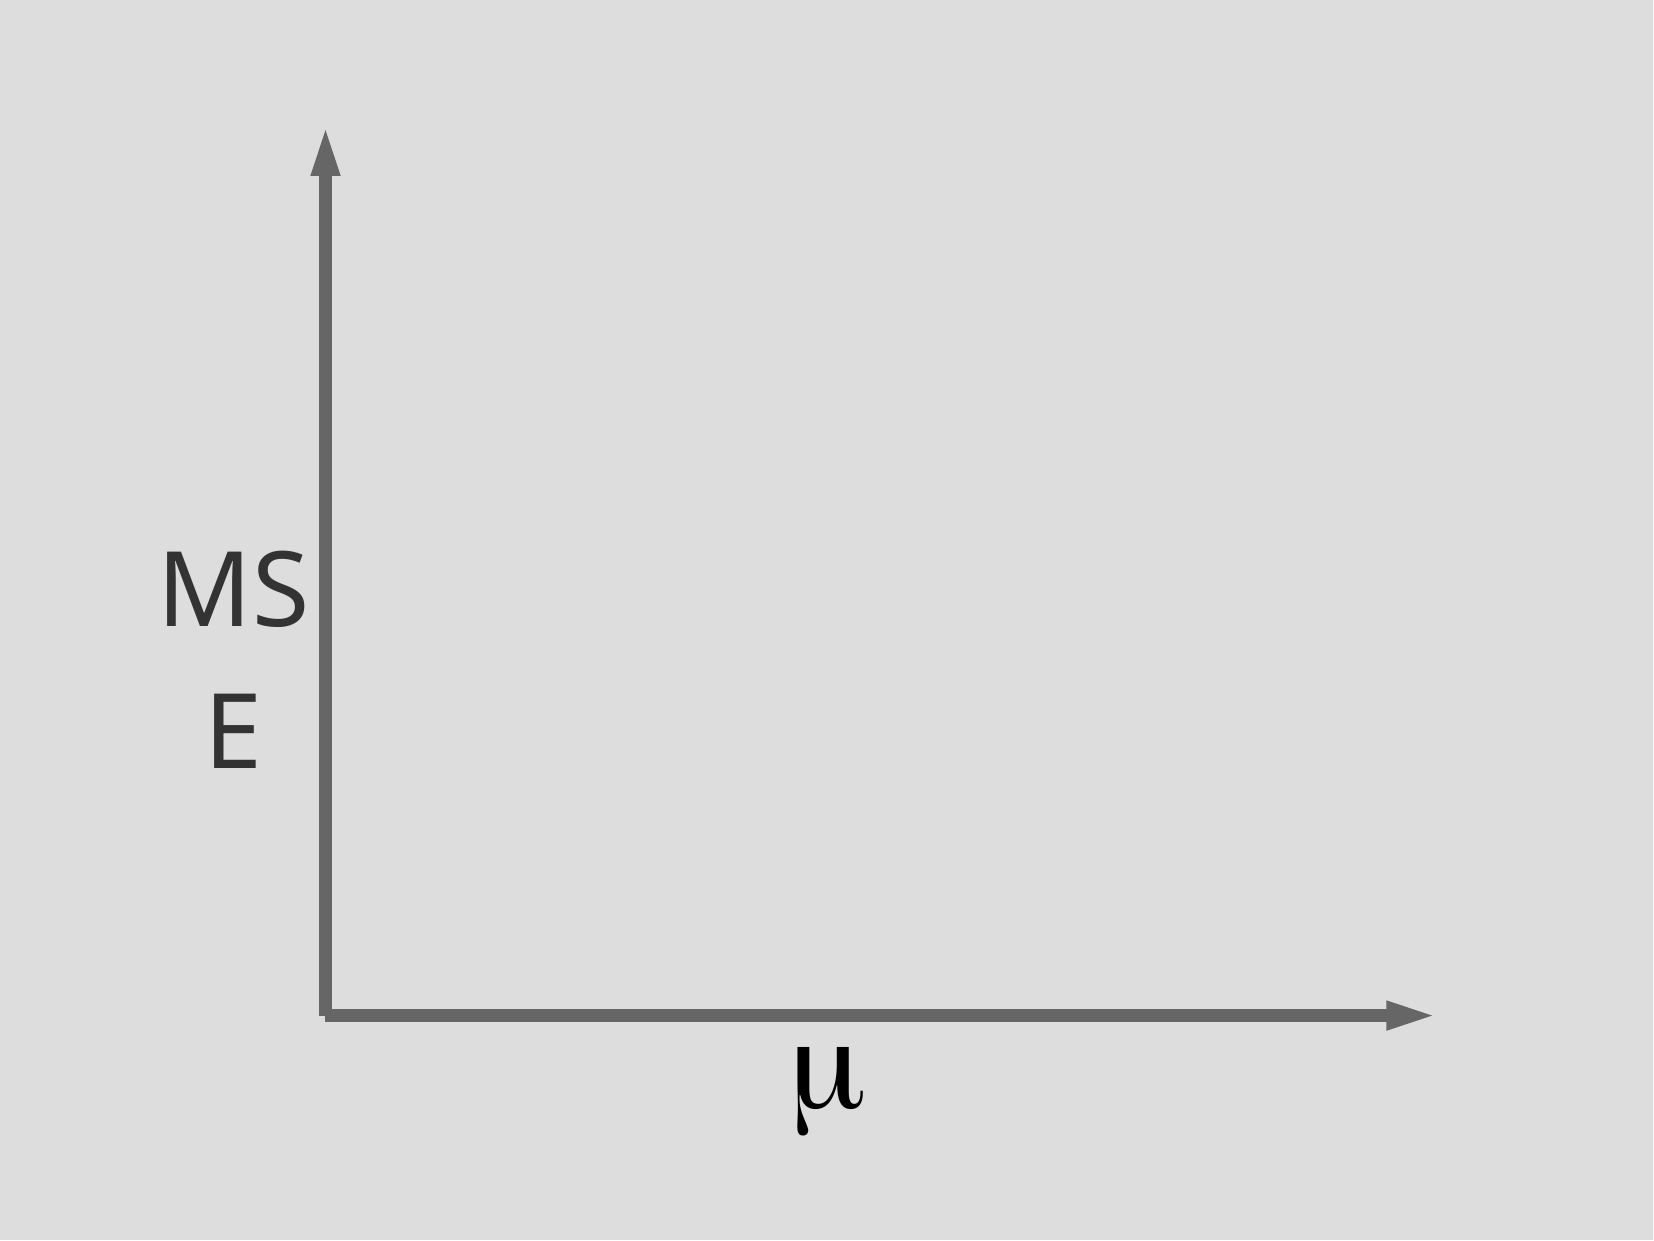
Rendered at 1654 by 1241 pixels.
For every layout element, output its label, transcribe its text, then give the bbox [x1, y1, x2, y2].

chart [780, 1041, 877, 1144]
text_box MSE [143, 507, 352, 658]
